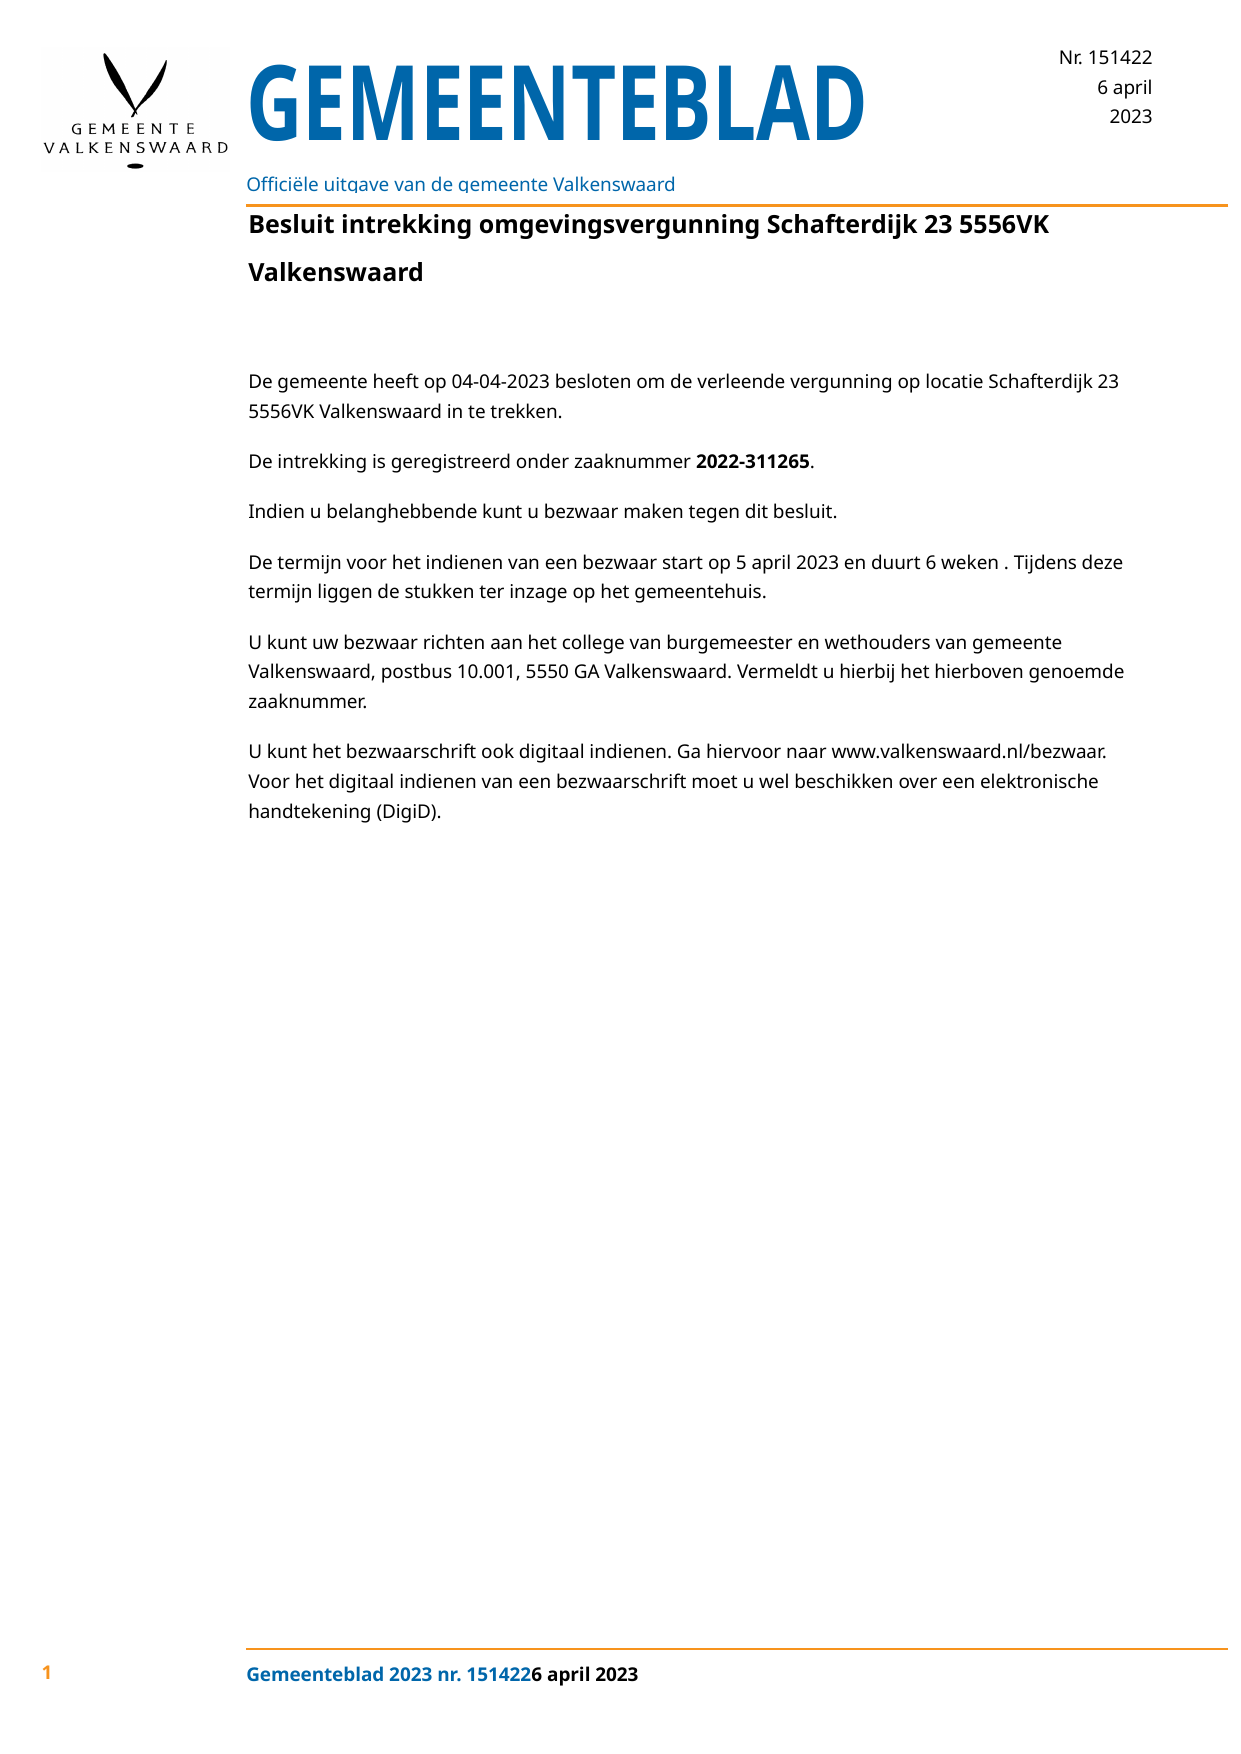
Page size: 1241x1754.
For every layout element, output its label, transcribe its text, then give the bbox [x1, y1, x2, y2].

text Indien u belanghebbende kunt u bezwaar maken tegen dit besluit. [248, 499, 1152, 524]
text U kunt het bezwaarschrift ook digitaal indienen. Ga hiervoor naar www.valkenswaard.nl/bezwaar. Voor het digitaal indienen van een bezwaarschrift moet u wel beschikken over een elektronische handtekening (DigiD). [248, 739, 1152, 824]
text Besluit intrekking omgevingsvergunning Schafterdijk 23 5556VK Valkenswaard [248, 207, 1152, 288]
picture [41, 47, 231, 172]
text De intrekking is geregistreerd onder zaaknummer 2022-311265. [248, 448, 1152, 474]
text De gemeente heeft op 04-04-2023 besloten om de verleende vergunning op locatie Schafterdijk 23 5556VK Valkenswaard in te trekken. [248, 368, 1152, 424]
text U kunt uw bezwaar richten aan het college van burgemeester en wethouders van gemeente Valkenswaard, postbus 10.001, 5550 GA Valkenswaard. Vermeldt u hierbij het hierboven genoemde zaaknummer. [248, 629, 1152, 714]
text De termijn voor het indienen van een bezwaar start op 5 april 2023 en duurt 6 weken . Tijdens deze termijn liggen de stukken ter inzage op het gemeentehuis. [248, 549, 1152, 604]
